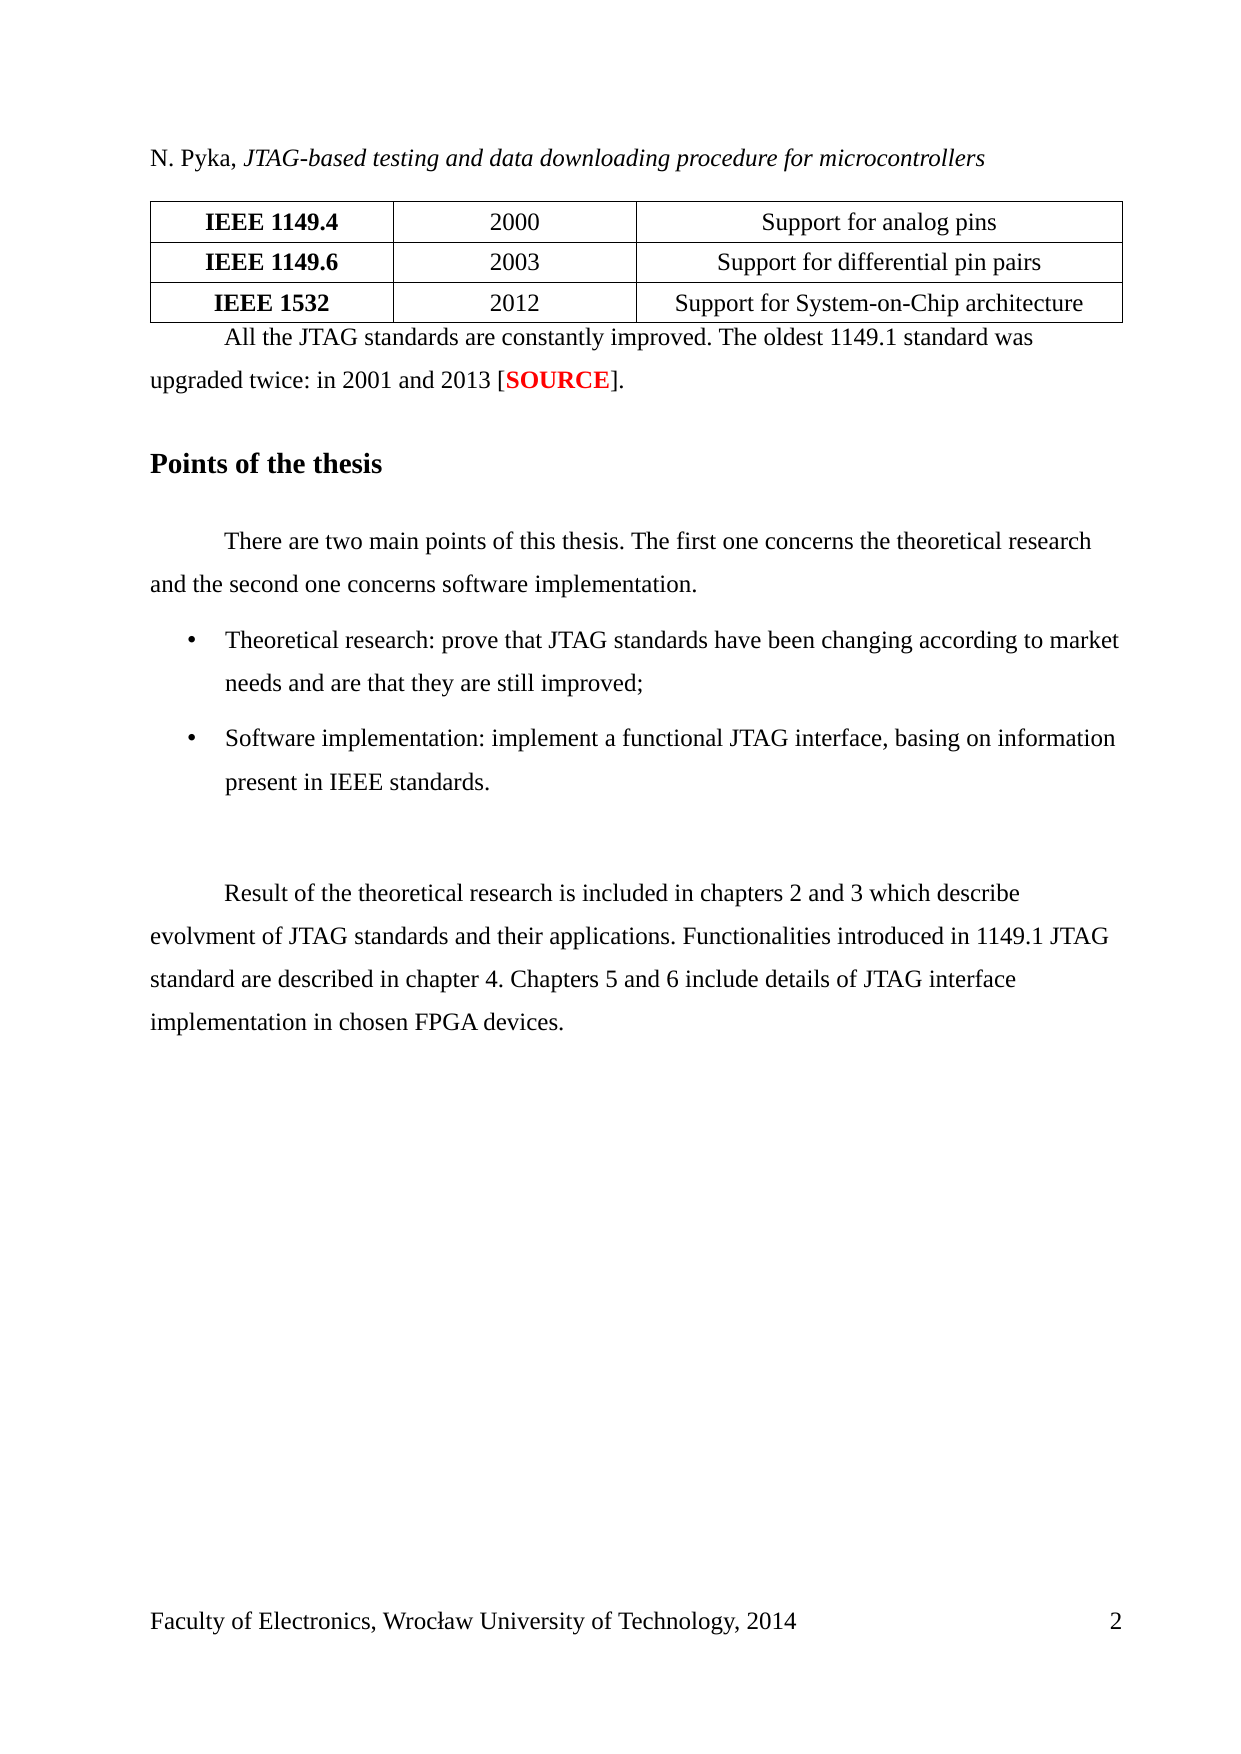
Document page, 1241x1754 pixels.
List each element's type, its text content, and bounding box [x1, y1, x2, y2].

table_cell IEEE 1532 [151, 283, 393, 322]
text Result of the theoretical research is included in chapters 2 and 3 which describe evolvment of JTAG standards and their applications. Functionalities introduced in 1149.1 JTAG standard are described in chapter 4. Chapters 5 and 6 include details of JTAG interface implementation in chosen FPGA devices. [150, 878, 1122, 1036]
list Software implementation: implement a functional JTAG interface, basing on information present in IEEE standards. [187, 723, 1122, 795]
table_cell Support for differential pin pairs [637, 243, 1122, 282]
text There are two main points of this thesis. The first one concerns the theoretical research and the second one concerns software implementation. [150, 526, 1122, 598]
table_cell 2000 [394, 202, 636, 242]
table_cell Support for System-on-Chip architecture [637, 283, 1122, 322]
text All the JTAG standards are constantly improved. The oldest 1149.1 standard was upgraded twice: in 2001 and 2013 [SOURCE]. [150, 323, 1122, 394]
list Theoretical research: prove that JTAG standards have been changing according to market needs and are that they are still improved; [187, 625, 1122, 697]
table_cell 2012 [394, 283, 636, 322]
table_cell 2003 [394, 243, 636, 282]
subtitle Points of the thesis [150, 446, 1122, 480]
table_cell Support for analog pins [637, 202, 1122, 242]
table_cell IEEE 1149.6 [151, 243, 393, 282]
table_cell IEEE 1149.4 [151, 202, 393, 242]
